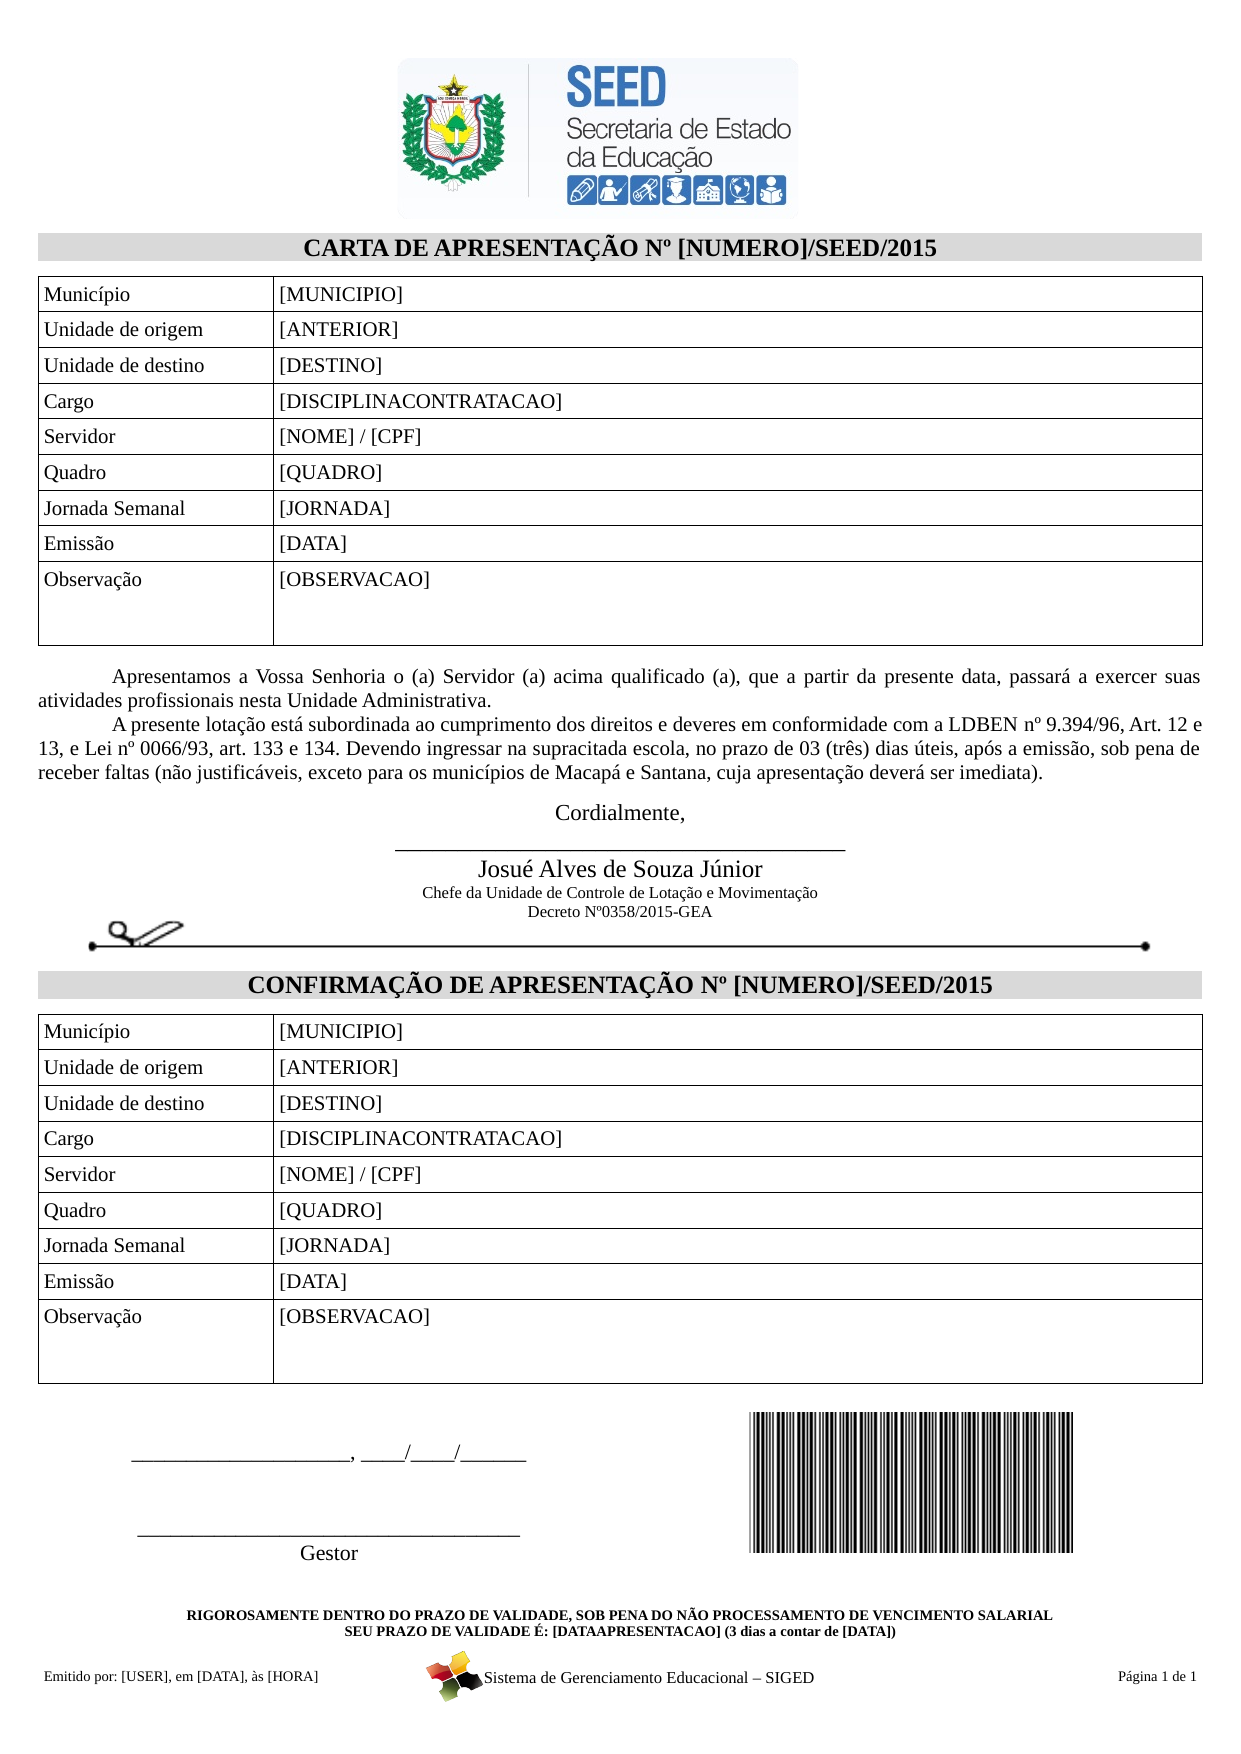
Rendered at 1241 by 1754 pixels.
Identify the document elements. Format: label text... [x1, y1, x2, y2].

table_cell Observação [39, 562, 273, 644]
table_cell [QUADRO] [274, 455, 1202, 489]
picture [425, 1651, 484, 1702]
table_cell [NOME] / [CPF] [274, 419, 1202, 454]
table_cell [JORNADA] [274, 491, 1202, 525]
table_cell Unidade de origem [39, 1050, 273, 1085]
picture [397, 58, 799, 219]
text ____________________________________ [38, 825, 1202, 854]
table_header [620, 1384, 1202, 1412]
table_cell [DISCIPLINACONTRATACAO] [274, 1122, 1202, 1156]
table_header [MUNICIPIO] [274, 1015, 1202, 1049]
table_cell [QUADRO] [274, 1193, 1202, 1227]
picture [749, 1412, 1073, 1553]
table_cell Emissão [39, 526, 273, 561]
table_cell [ANTERIOR] [274, 1050, 1202, 1085]
table_cell [ANTERIOR] [274, 312, 1202, 347]
table_cell Servidor [39, 419, 273, 454]
table_cell Quadro [39, 455, 273, 489]
table_cell Observação [39, 1300, 273, 1382]
table_cell Jornada Semanal [39, 1229, 273, 1263]
table_header [620, 1413, 1202, 1571]
table_cell [DATA] [274, 526, 1202, 561]
table_cell Servidor [39, 1157, 273, 1192]
table_cell [DESTINO] [274, 1086, 1202, 1121]
table_header Município [39, 1015, 273, 1049]
table_cell [DESTINO] [274, 348, 1202, 383]
table_header Município [39, 277, 273, 311]
text A presente lotação está subordinada ao cumprimento dos direitos e deveres em conformidade com a LDBEN nº 9.394/96, Art. 12 e 13, e Lei nº 0066/93, art. 133 e 134. Devendo ingressar na supracitada escola, no prazo de 03 (três) dias úteis, após a emissão, sob pena de receber faltas (não justificáveis, exceto para os municípios de Macapá e Santana, cuja apresentação deverá ser imediata). [38, 712, 1202, 784]
table_cell [DISCIPLINACONTRATACAO] [274, 384, 1202, 418]
table_cell [OBSERVACAO] [274, 562, 1202, 644]
text Apresentamos a Vossa Senhoria o (a) Servidor (a) acima qualificado (a), que a partir da presente data, passará a exercer suas atividades profissionais nesta Unidade Administrativa. [38, 664, 1202, 712]
text Cordialmente, [38, 798, 1202, 825]
table_cell Cargo [39, 384, 273, 418]
text Chefe da Unidade de Controle de Lotação e Movimentação [38, 882, 1202, 902]
table_cell [JORNADA] [274, 1229, 1202, 1263]
table_cell Emissão [39, 1264, 273, 1299]
text CARTA DE APRESENTAÇÃO Nº [NUMERO]/SEED/2015 [38, 233, 1202, 261]
text Decreto Nº0358/2015-GEA [38, 902, 1202, 921]
table_header [MUNICIPIO] [274, 277, 1202, 311]
table_cell Jornada Semanal [39, 491, 273, 525]
table_cell Unidade de origem [39, 312, 273, 347]
table_header ____________________, ____/____/______ ___________________________________ Gestor [38, 1384, 620, 1571]
table_cell [NOME] / [CPF] [274, 1157, 1202, 1192]
table_cell Cargo [39, 1122, 273, 1156]
table_cell [OBSERVACAO] [274, 1300, 1202, 1382]
table_cell Unidade de destino [39, 1086, 273, 1121]
table_cell Quadro [39, 1193, 273, 1227]
table_cell Unidade de destino [39, 348, 273, 383]
table_cell [DATA] [274, 1264, 1202, 1299]
text Josué Alves de Souza Júnior [38, 854, 1202, 882]
text CONFIRMAÇÃO DE APRESENTAÇÃO Nº [NUMERO]/SEED/2015 [38, 971, 1202, 999]
picture [88, 920, 1152, 957]
